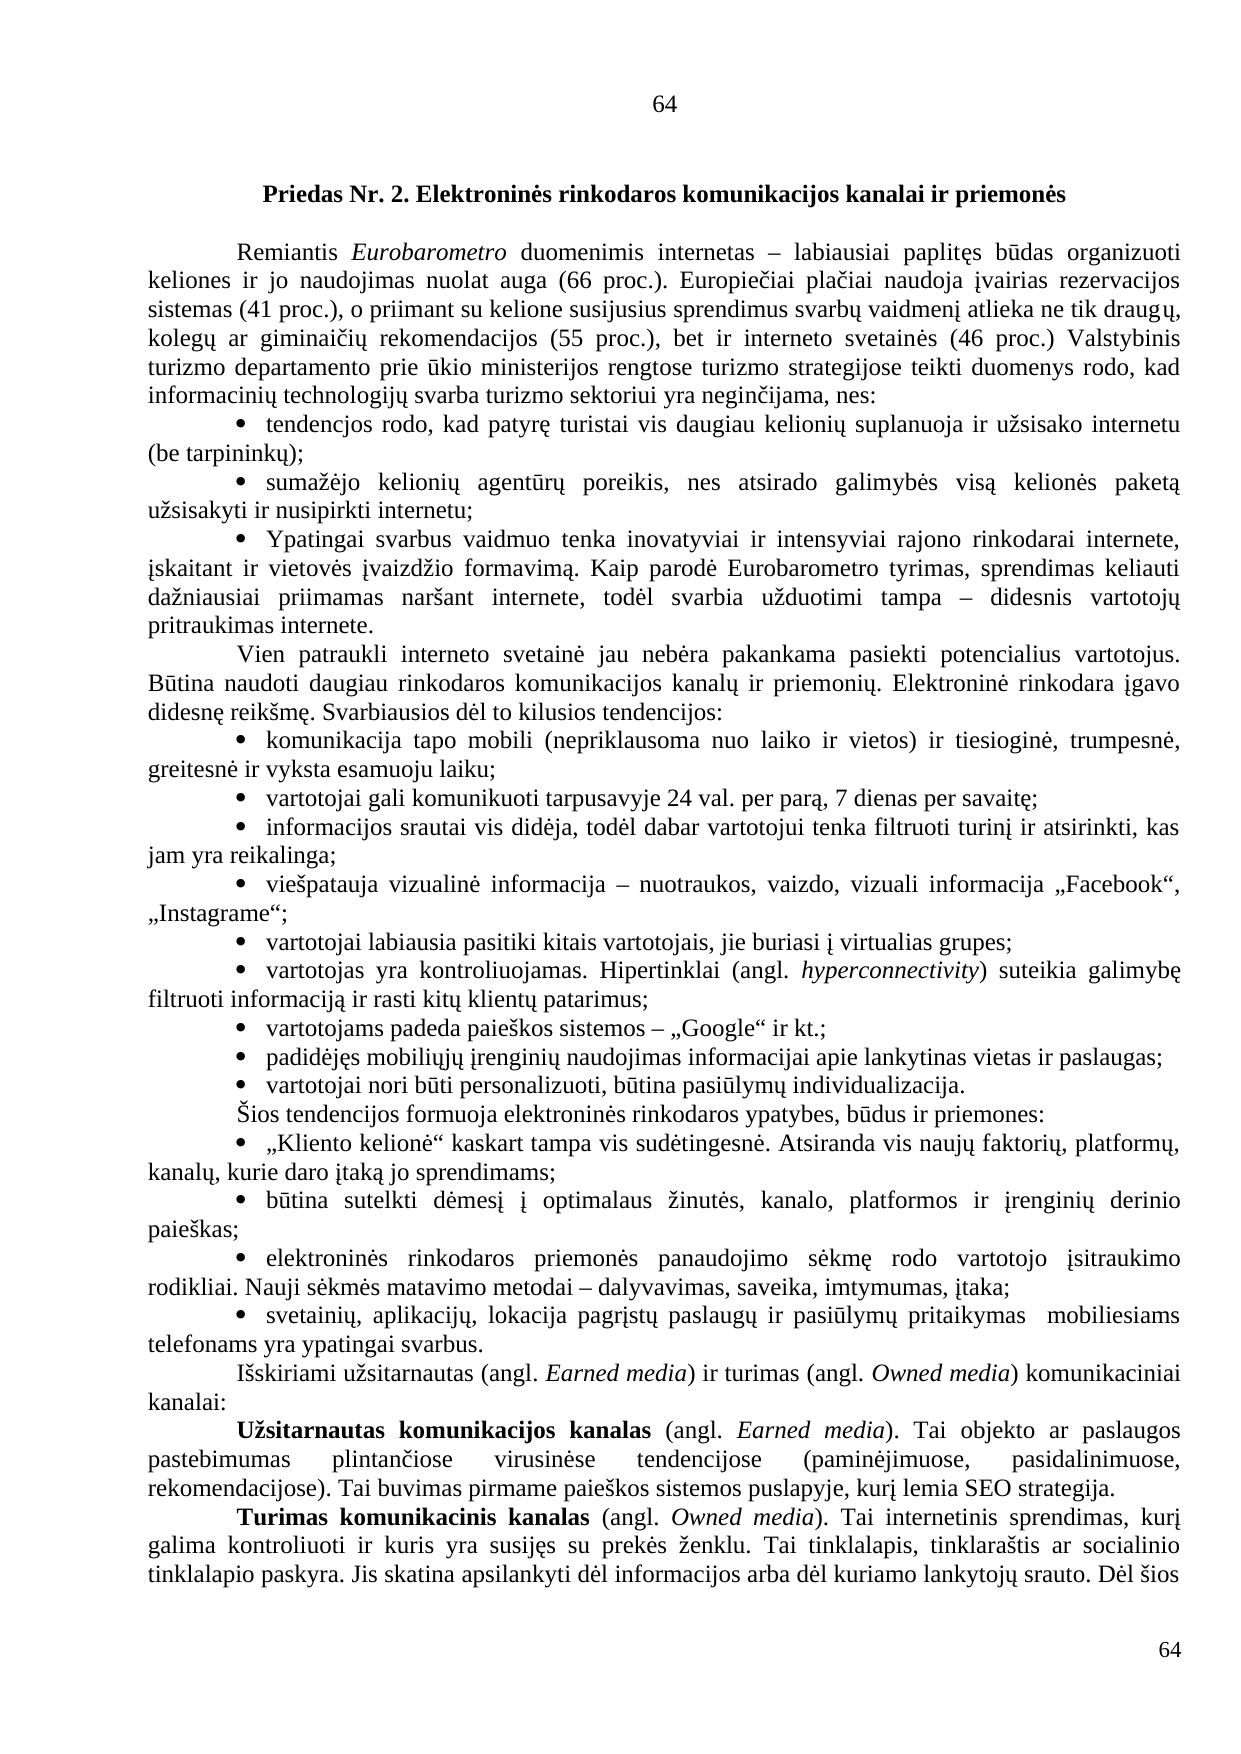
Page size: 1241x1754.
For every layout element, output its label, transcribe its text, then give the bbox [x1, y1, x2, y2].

text Vien patraukli interneto svetainė jau nebėra pakankama pasiekti potencialius vartotojus. Būtina naudoti daugiau rinkodaros komunikacijos kanalų ir priemonių. Elektroninė rinkodara įgavo didesnę reikšmę. Svarbiausios dėl to kilusios tendencijos: [148, 639, 1181, 725]
text Turimas komunikacinis kanalas (angl. Owned media). Tai internetinis sprendimas, kurį galima kontroliuoti ir kuris yra susijęs su prekės ženklu. Tai tinklalapis, tinklaraštis ar socialinio tinklalapio paskyra. Jis skatina apsilankyti dėl informacijos arba dėl kuriamo lankytojų srauto. Dėl šios [148, 1502, 1181, 1588]
text  būtina sutelkti dėmesį į optimalaus žinutės, kanalo, platformos ir įrenginių derinio paieškas; [148, 1185, 1181, 1243]
text  vartotojas yra kontroliuojamas. Hipertinklai (angl. hyperconnectivity) suteikia galimybę filtruoti informaciją ir rasti kitų klientų patarimus; [148, 955, 1181, 1013]
text  elektroninės rinkodaros priemonės panaudojimo sėkmę rodo vartotojo įsitraukimo rodikliai. Nauji sėkmės matavimo metodai – dalyvavimas, saveika, imtymumas, įtaka; [148, 1243, 1181, 1300]
text  viešpatauja vizualinė informacija – nuotraukos, vaizdo, vizuali informacija „Facebook“, „Instagrame“; [148, 869, 1181, 927]
text  Ypatingai svarbus vaidmuo tenka inovatyviai ir intensyviai rajono rinkodarai internete, įskaitant ir vietovės įvaizdžio formavimą. Kaip parodė Eurobarometro tyrimas, sprendimas keliauti dažniausiai priimamas naršant internete, todėl svarbia užduotimi tampa – didesnis vartotojų pritraukimas internete. [148, 524, 1181, 639]
text  vartotojai labiausia pasitiki kitais vartotojais, jie buriasi į virtualias grupes; [148, 927, 1181, 955]
text  svetainių, aplikacijų, lokacija pagrįstų paslaugų ir pasiūlymų pritaikymas mobiliesiams telefonams yra ypatingai svarbus. [148, 1300, 1181, 1358]
text  komunikacija tapo mobili (nepriklausoma nuo laiko ir vietos) ir tiesioginė, trumpesnė, greitesnė ir vyksta esamuoju laiku; [148, 725, 1181, 783]
text Užsitarnautas komunikacijos kanalas (angl. Earned media). Tai objekto ar paslaugos pastebimumas plintančiose virusinėse tendencijose (paminėjimuose, pasidalinimuose, rekomendacijose). Tai buvimas pirmame paieškos sistemos puslapyje, kurį lemia SEO strategija. [148, 1415, 1181, 1502]
text  padidėjęs mobiliųjų įrenginių naudojimas informacijai apie lankytinas vietas ir paslaugas; [148, 1042, 1181, 1070]
text  tendencjos rodo, kad patyrę turistai vis daugiau kelionių suplanuoja ir užsisako internetu (be tarpininkų); [148, 409, 1181, 467]
text  vartotojams padeda paieškos sistemos – „Google“ ir kt.; [148, 1013, 1181, 1042]
text  sumažėjo kelionių agentūrų poreikis, nes atsirado galimybės visą kelionės paketą užsisakyti ir nusipirkti internetu; [148, 467, 1181, 524]
text  vartotojai gali komunikuoti tarpusavyje 24 val. per parą, 7 dienas per savaitę; [148, 783, 1181, 812]
text  „Kliento kelionė“ kaskart tampa vis sudėtingesnė. Atsiranda vis naujų faktorių, platformų, kanalų, kurie daro įtaką jo sprendimams; [148, 1128, 1181, 1185]
text Šios tendencijos formuoja elektroninės rinkodaros ypatybes, būdus ir priemones: [148, 1099, 1181, 1128]
text Išskiriami užsitarnautas (angl. Earned media) ir turimas (angl. Owned media) komunikaciniai kanalai: [148, 1358, 1181, 1415]
text  vartotojai nori būti personalizuoti, būtina pasiūlymų individualizacija. [148, 1070, 1181, 1099]
text Remiantis Eurobarometro duomenimis internetas – labiausiai paplitęs būdas organizuoti keliones ir jo naudojimas nuolat auga (66 proc.). Europiečiai plačiai naudoja įvairias rezervacijos sistemas (41 proc.), o priimant su kelione susijusius sprendimus svarbų vaidmenį atlieka ne tik draugų, kolegų ar giminaičių rekomendacijos (55 proc.), bet ir interneto svetainės (46 proc.) Valstybinis turizmo departamento prie ūkio ministerijos rengtose turizmo strategijose teikti duomenys rodo, kad informacinių technologijų svarba turizmo sektoriui yra neginčijama, nes: [148, 237, 1181, 409]
text  informacijos srautai vis didėja, todėl dabar vartotojui tenka filtruoti turinį ir atsirinkti, kas jam yra reikalinga; [148, 812, 1181, 869]
text Priedas Nr. 2. Elektroninės rinkodaros komunikacijos kanalai ir priemonės [148, 179, 1181, 208]
